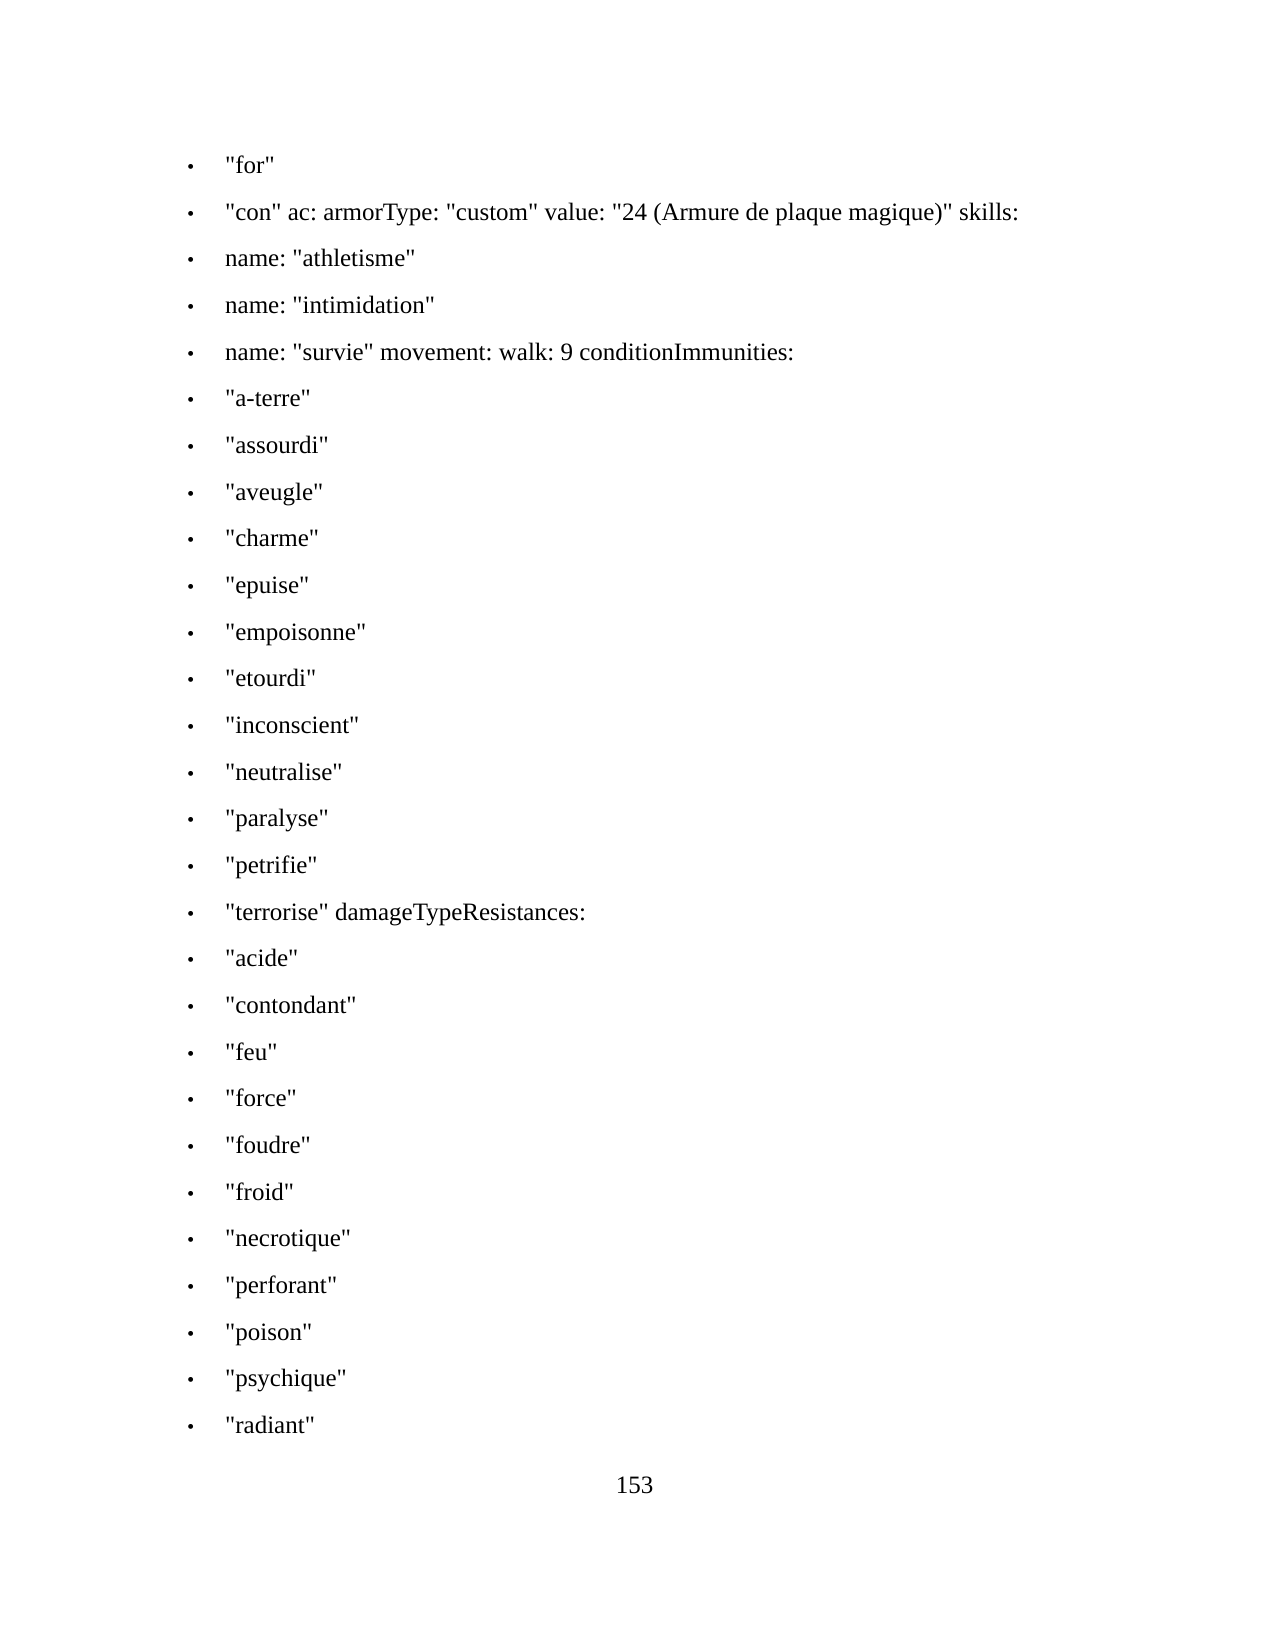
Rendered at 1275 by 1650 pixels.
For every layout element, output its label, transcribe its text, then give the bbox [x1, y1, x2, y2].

list "psychique" [187, 1363, 1125, 1392]
list "charme" [187, 523, 1125, 552]
list "con" ac: armorType: "custom" value: "24 (Armure de plaque magique)" skills: [187, 197, 1125, 225]
list "a-terre" [187, 383, 1125, 412]
list "feu" [187, 1037, 1125, 1065]
list "for" [187, 150, 1125, 179]
list "inconscient" [187, 710, 1125, 739]
list "terrorise" damageTypeResistances: [187, 897, 1125, 925]
list "perforant" [187, 1270, 1125, 1299]
list "force" [187, 1083, 1125, 1112]
list "etourdi" [187, 663, 1125, 692]
list "necrotique" [187, 1223, 1125, 1252]
list name: "survie" movement: walk: 9 conditionImmunities: [187, 337, 1125, 365]
list "foudre" [187, 1130, 1125, 1159]
list "aveugle" [187, 477, 1125, 505]
list "petrifie" [187, 850, 1125, 879]
list name: "athletisme" [187, 243, 1125, 272]
list name: "intimidation" [187, 290, 1125, 319]
list "radiant" [187, 1410, 1125, 1439]
list "paralyse" [187, 803, 1125, 832]
list "contondant" [187, 990, 1125, 1019]
list "neutralise" [187, 757, 1125, 785]
list "acide" [187, 943, 1125, 972]
list "epuise" [187, 570, 1125, 599]
list "froid" [187, 1177, 1125, 1205]
list "empoisonne" [187, 617, 1125, 645]
list "poison" [187, 1317, 1125, 1345]
list "assourdi" [187, 430, 1125, 459]
